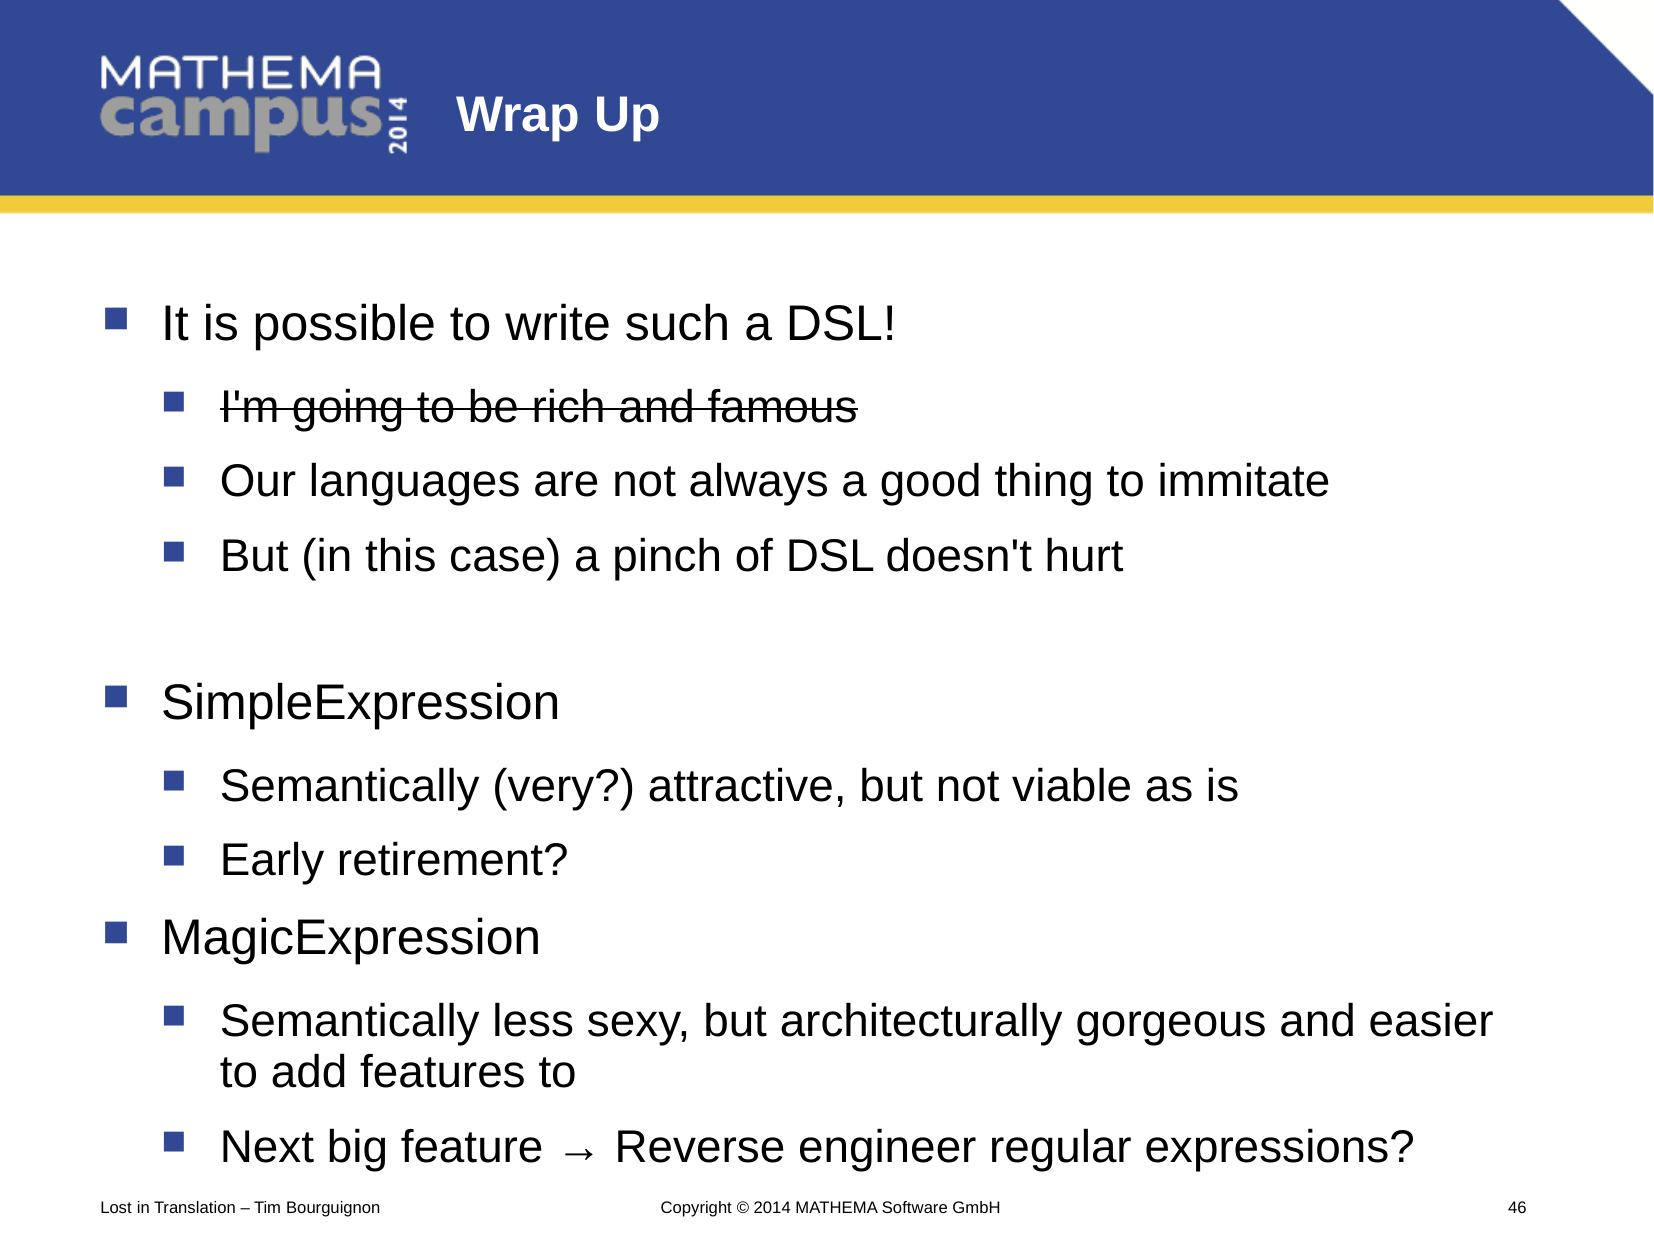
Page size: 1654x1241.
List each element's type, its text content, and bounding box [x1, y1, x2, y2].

title Wrap Up [456, 68, 1528, 160]
picture [0, 0, 1654, 217]
list It is possible to write such a DSL! I'm going to be rich and famous Our languages are not always a good thing to immitate But (in this case) a pinch of DSL doesn't hurt SimpleExpression Semantically (very?) attractive, but not viable as is Early retirement? MagicExpression Semantically less sexy, but architecturally gorgeous and easier to add features to Next big feature → Reverse engineer regular expressions? [101, 295, 1528, 1170]
